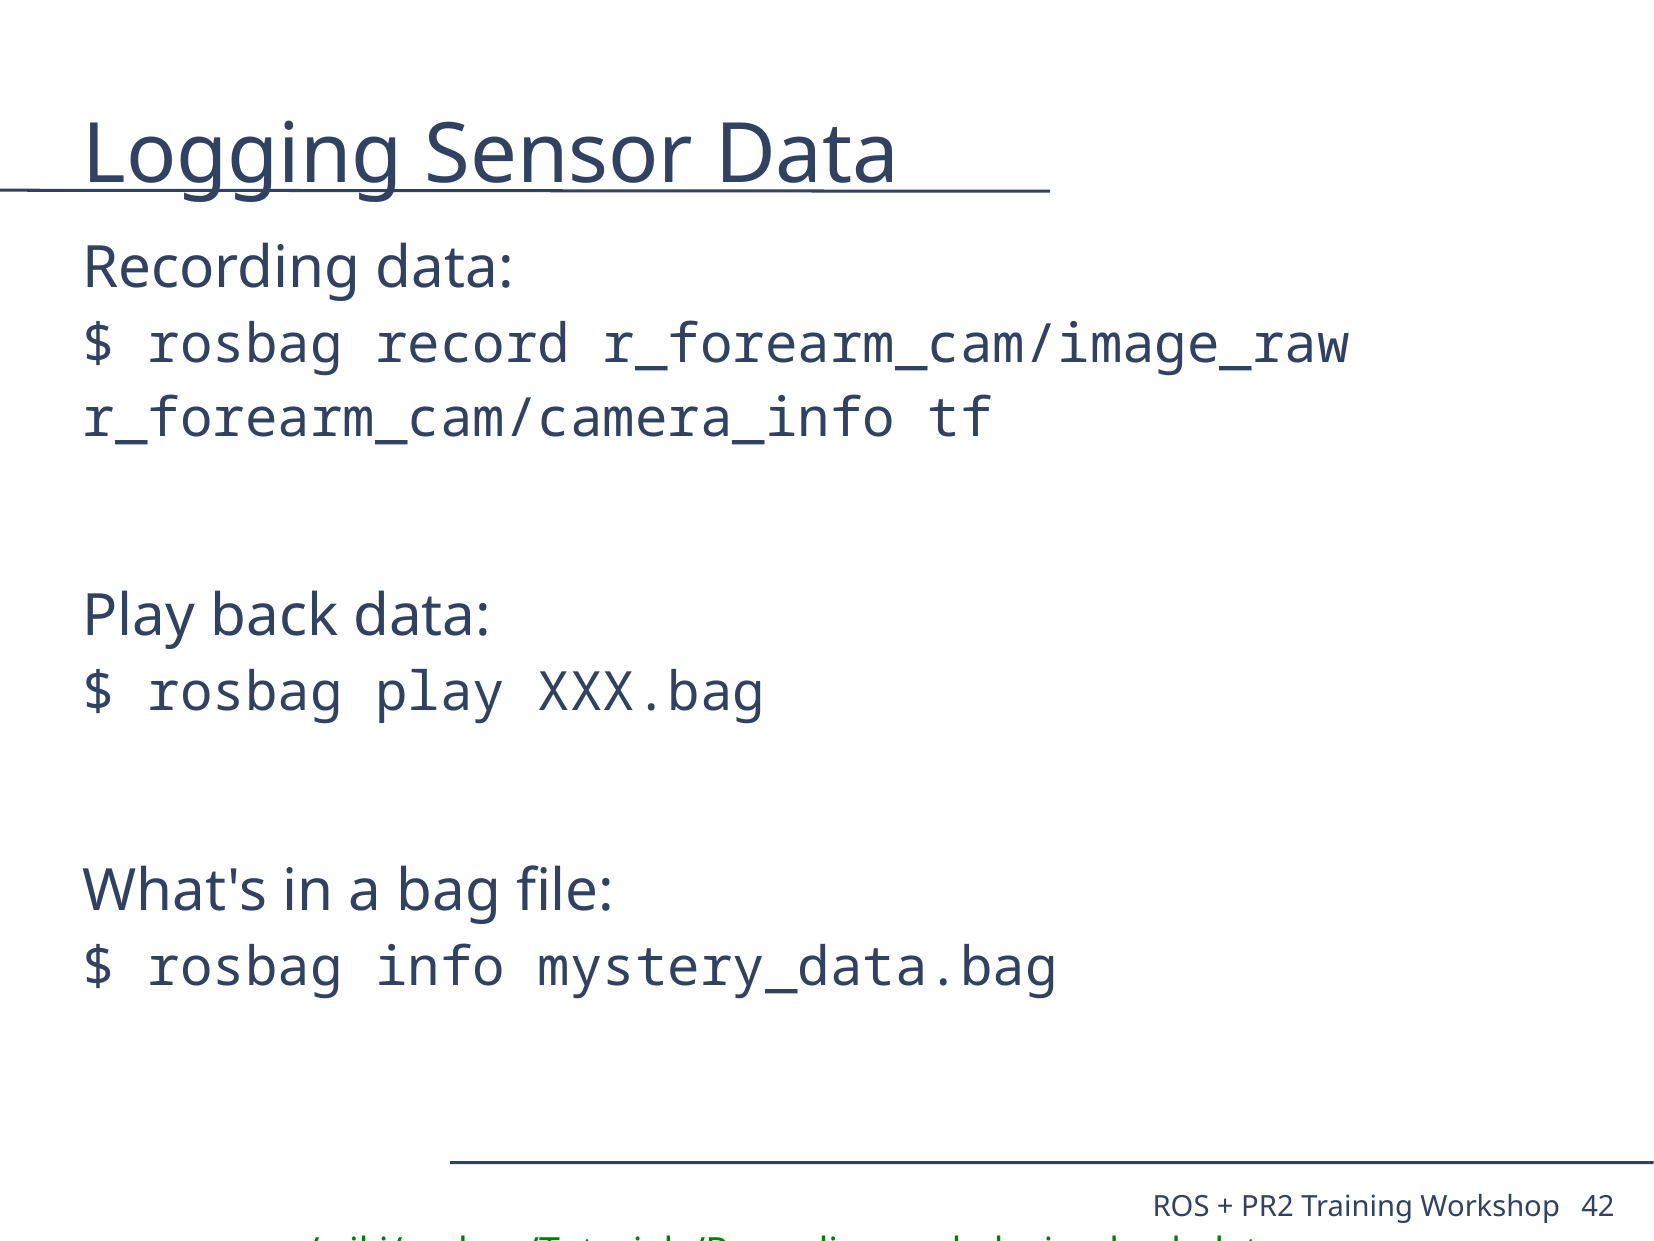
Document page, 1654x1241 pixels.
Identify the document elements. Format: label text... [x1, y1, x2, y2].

list Recording data: $ rosbag record r_forearm_cam/image_raw r_forearm_cam/camera_info tf Play back data: $ rosbag play XXX.bag What's in a bag file: $ rosbag info mystery_data.bag www.ros.org/wiki/rosbag/Tutorials/Recording and playing back data [82, 225, 1613, 1163]
title Logging Sensor Data [82, 75, 1571, 225]
